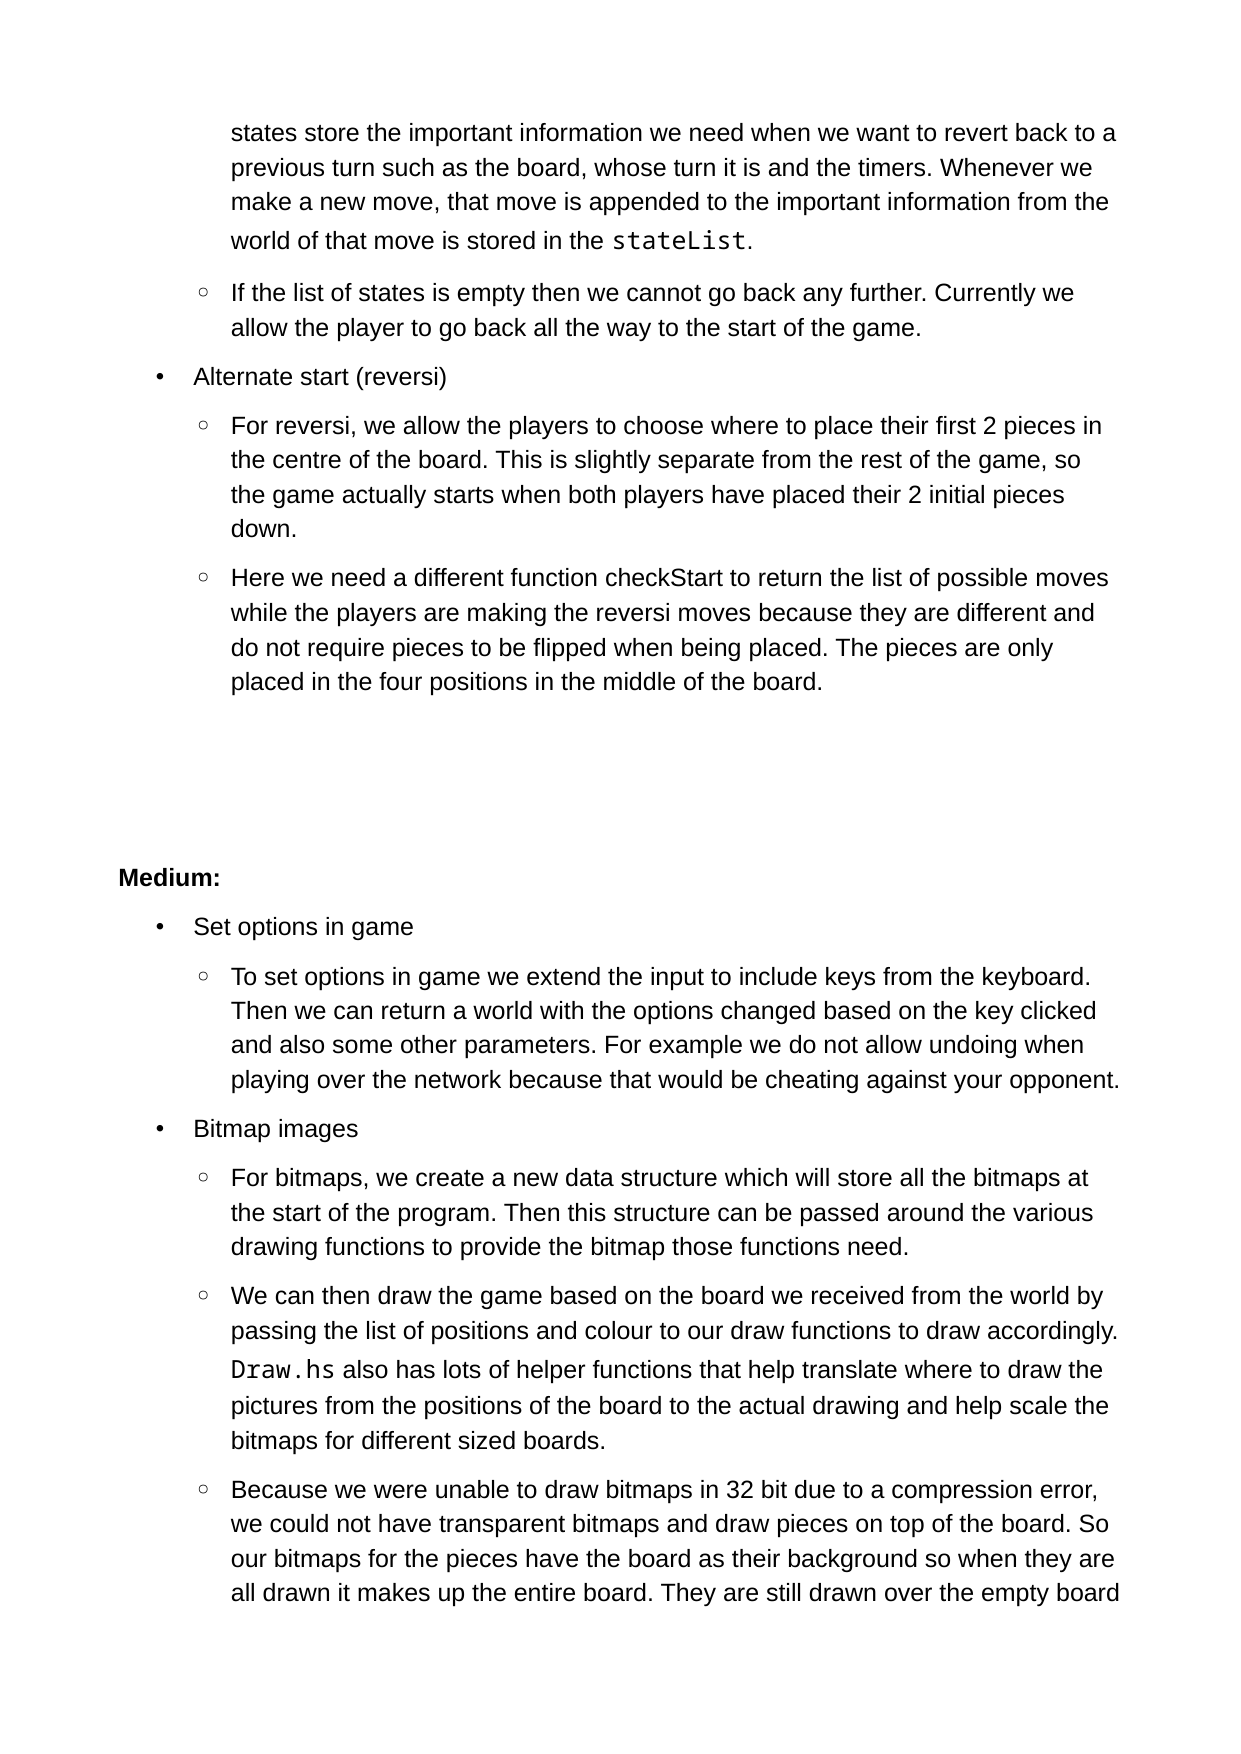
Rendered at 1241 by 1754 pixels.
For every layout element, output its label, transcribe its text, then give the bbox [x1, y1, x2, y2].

list Here we need a different function checkStart to return the list of possible moves while the players are making the reversi moves because they are different and do not require pieces to be flipped when being placed. The pieces are only placed in the four positions in the middle of the board. [193, 563, 1122, 696]
list Because we were unable to draw bitmaps in 32 bit due to a compression error, we could not have transparent bitmaps and draw pieces on top of the board. So our bitmaps for the pieces have the board as their background so when they are all drawn it makes up the entire board. They are still drawn over the empty board [193, 1475, 1122, 1607]
list Set options in game [156, 912, 1122, 941]
list For bitmaps, we create a new data structure which will store all the bitmaps at the start of the program. Then this structure can be passed around the various drawing functions to provide the bitmap those functions need. [193, 1163, 1122, 1261]
list states store the important information we need when we want to revert back to a previous turn such as the board, whose turn it is and the timers. Whenever we make a new move, that move is appended to the important information from the world of that move is stored in the stateList. [193, 118, 1122, 257]
text Medium: [118, 863, 1122, 892]
list We can then draw the game based on the board we received from the world by passing the list of positions and colour to our draw functions to draw accordingly. Draw.hs also has lots of helper functions that help translate where to draw the pictures from the positions of the board to the actual drawing and help scale the bitmaps for different sized boards. [193, 1281, 1122, 1454]
list Bitmap images [156, 1114, 1122, 1143]
list Alternate start (reversi) [156, 362, 1122, 391]
list If the list of states is empty then we cannot go back any further. Currently we allow the player to go back all the way to the start of the game. [193, 278, 1122, 341]
list For reversi, we allow the players to choose where to place their first 2 pieces in the centre of the board. This is slightly separate from the rest of the game, so the game actually starts when both players have placed their 2 initial pieces down. [193, 411, 1122, 543]
list To set options in game we extend the input to include keys from the keyboard. Then we can return a world with the options changed based on the key clicked and also some other parameters. For example we do not allow undoing when playing over the network because that would be cheating against your opponent. [193, 961, 1122, 1094]
